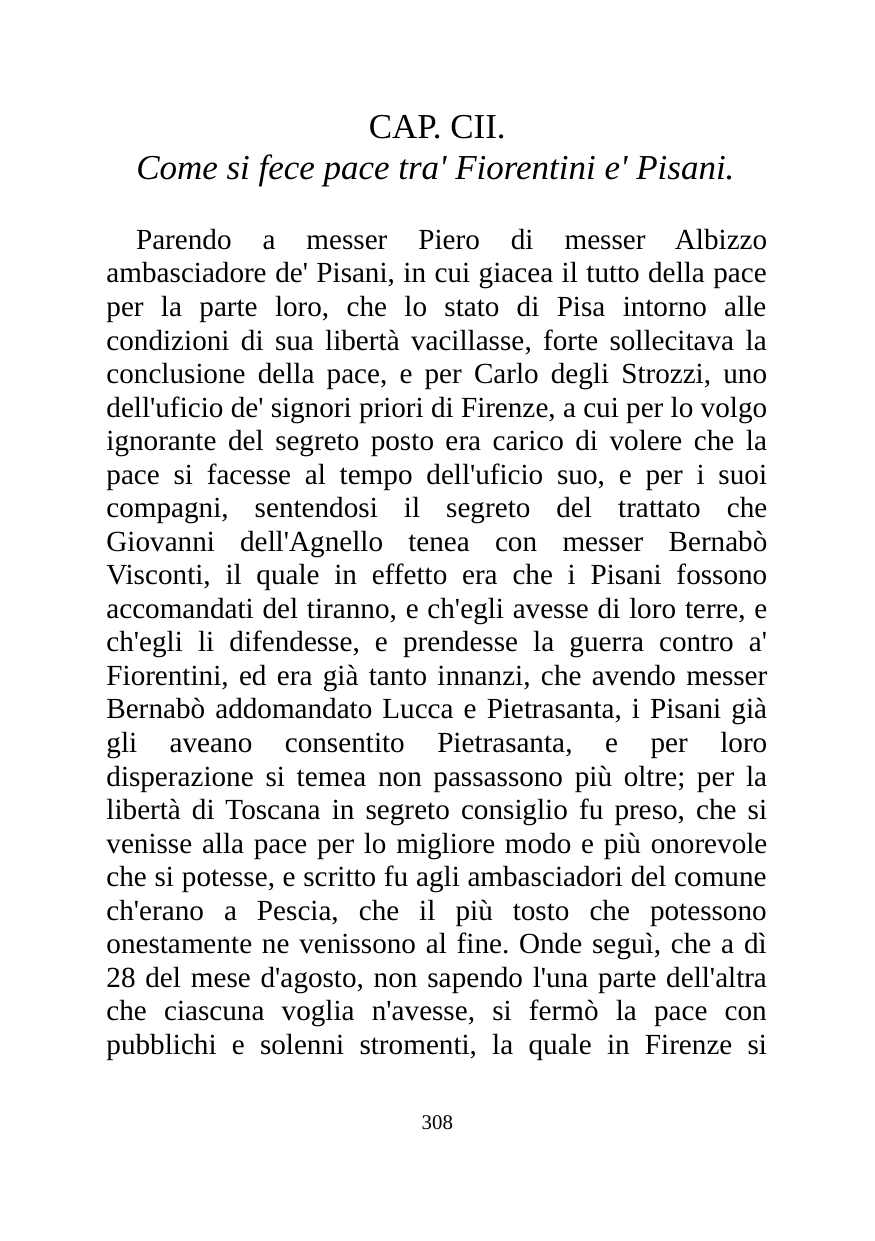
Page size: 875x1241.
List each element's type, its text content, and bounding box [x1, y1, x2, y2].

subtitle CAP. CII. Come si fece pace tra' Fiorentini e' Pisani. [106, 106, 768, 187]
text Parendo a messer Piero di messer Albizzo ambasciadore de' Pisani, in cui giacea il tutto della pace per la parte loro, che lo stato di Pisa intorno alle condizioni di sua libertà vacillasse, forte sollecitava la conclusione della pace, e per Carlo degli Strozzi, uno dell'uficio de' signori priori di Firenze, a cui per lo volgo ignorante del segreto posto era carico di volere che la pace si facesse al tempo dell'uficio suo, e per i suoi compagni, sentendosi il segreto del trattato che Giovanni dell'Agnello tenea con messer Bernabò Visconti, il quale in effetto era che i Pisani fossono accomandati del tiranno, e ch'egli avesse di loro terre, e ch'egli li difendesse, e prendesse la guerra contro a' Fiorentini, ed era già tanto innanzi, che avendo messer Bernabò addomandato Lucca e Pietrasanta, i Pisani già gli aveano consentito Pietrasanta, e per loro disperazione si temea non passassono più oltre; per la libertà di Toscana in segreto consiglio fu preso, che si venisse alla pace per lo migliore modo e più onorevole che si potesse, e scritto fu agli ambasciadori del comune ch'erano a Pescia, che il più tosto che potessono onestamente ne venissono al fine. Onde seguì, che a dì 28 del mese d'agosto, non sapendo l'una parte dell'altra che ciascuna voglia n'avesse, si fermò la pace con pubblichi e solenni stromenti, la quale in Firenze si [106, 222, 768, 1061]
